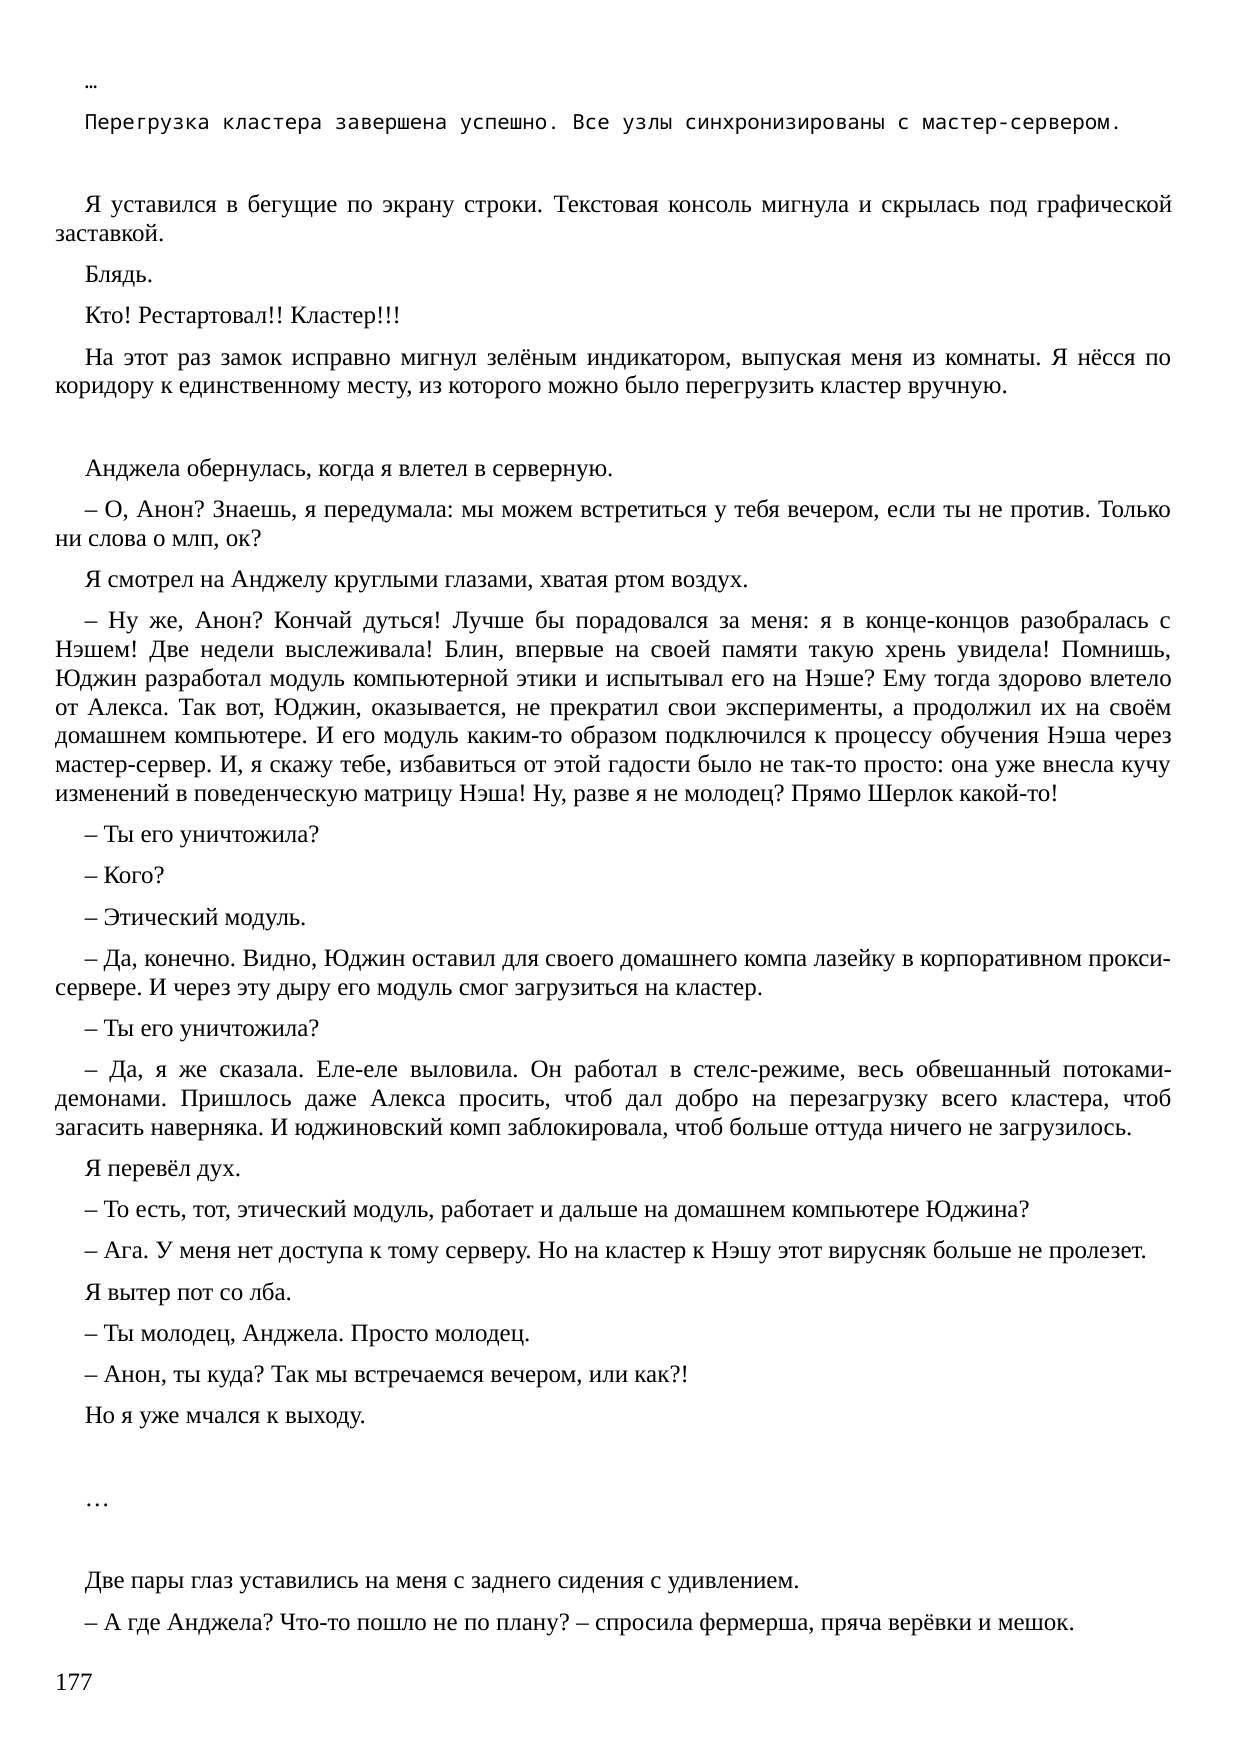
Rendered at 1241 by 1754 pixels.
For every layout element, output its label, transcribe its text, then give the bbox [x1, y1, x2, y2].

text Кто! Рестартовал!! Кластер!!! [55, 300, 1173, 329]
text – Да, я же сказала. Еле-еле выловила. Он работал в стелс-режиме, весь обвешанный потоками-демонами. Пришлось даже Алекса просить, чтоб дал добро на перезагрузку всего кластера, чтоб загасить наверняка. И юджиновский комп заблокировала, чтоб больше оттуда ничего не загрузилось. [55, 1054, 1173, 1140]
text – Ага. У меня нет доступа к тому серверу. Но на кластер к Нэшу этот вирусняк больше не пролезет. [55, 1235, 1173, 1264]
text … [55, 1483, 1173, 1512]
text – Анон, ты куда? Так мы встречаемся вечером, или как?! [55, 1359, 1173, 1388]
text Перегрузка кластера завершена успешно. Все узлы синхронизированы с мастер-сервером. [55, 107, 1173, 135]
text – Ты его уничтожила? [55, 819, 1173, 848]
text – О, Анон? Знаешь, я передумала: мы можем встретиться у тебя вечером, если ты не против. Только ни слова о млп, ок? [55, 494, 1173, 552]
text Я уставился в бегущие по экрану строки. Текстовая консоль мигнула и скрылась под графической заставкой. [55, 189, 1173, 247]
text Блядь. [55, 259, 1173, 288]
text – Да, конечно. Видно, Юджин оставил для своего домашнего компа лазейку в корпоративном прокси-сервере. И через эту дыру его модуль смог загрузиться на кластер. [55, 943, 1173, 1000]
text Я вытер пот со лба. [55, 1277, 1173, 1305]
text – А где Анджела? Что-то пошло не по плану? – спросила фермерша, пряча верёвки и мешок. [55, 1607, 1173, 1635]
text Я смотрел на Анджелу круглыми глазами, хватая ртом воздух. [55, 564, 1173, 593]
text На этот раз замок исправно мигнул зелёным индикатором, выпуская меня из комнаты. Я нёсся по коридору к единственному месту, из которого можно было перегрузить кластер вручную. [55, 342, 1173, 399]
text … [55, 66, 1173, 94]
text – То есть, тот, этический модуль, работает и дальше на домашнем компьютере Юджина? [55, 1194, 1173, 1223]
text – Этический модуль. [55, 902, 1173, 930]
text – Ты его уничтожила? [55, 1013, 1173, 1042]
text Я перевёл дух. [55, 1153, 1173, 1182]
text Но я уже мчался к выходу. [55, 1400, 1173, 1429]
text – Кого? [55, 860, 1173, 889]
text Две пары глаз уставились на меня с заднего сидения с удивлением. [55, 1565, 1173, 1594]
text – Ты молодец, Анджела. Просто молодец. [55, 1318, 1173, 1347]
text – Ну же, Анон? Кончай дуться! Лучше бы порадовался за меня: я в конце-концов разобралась с Нэшем! Две недели выслеживала! Блин, впервые на своей памяти такую хрень увидела! Помнишь, Юджин разработал модуль компьютерной этики и испытывал его на Нэше? Ему тогда здорово влетело от Алекса. Так вот, Юджин, оказывается, не прекратил свои эксперименты, а продолжил их на своём домашнем компьютере. И его модуль каким-то образом подключился к процессу обучения Нэша через мастер-сервер. И, я скажу тебе, избавиться от этой гадости было не так-то просто: она уже внесла кучу изменений в поведенческую матрицу Нэша! Ну, разве я не молодец? Прямо Шерлок какой-то! [55, 605, 1173, 807]
text Анджела обернулась, когда я влетел в серверную. [55, 453, 1173, 482]
